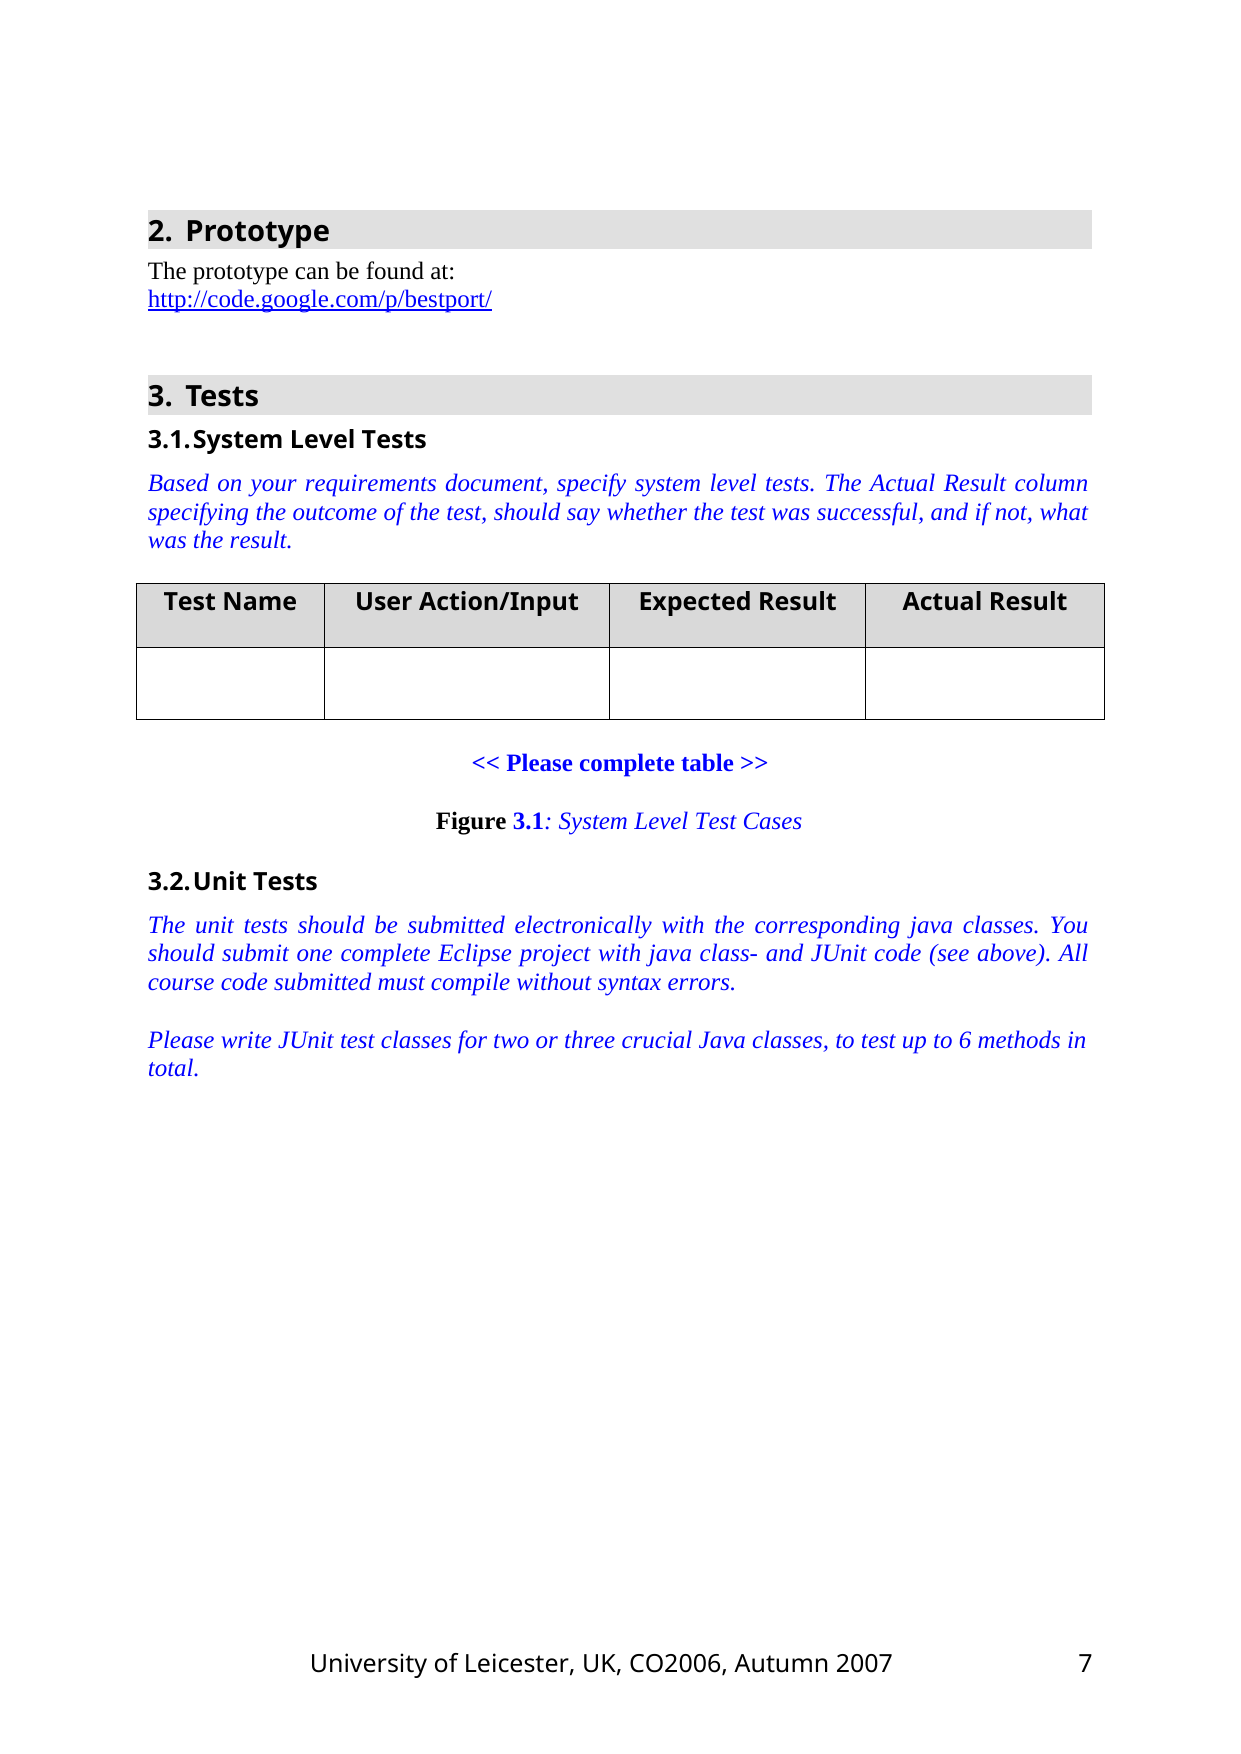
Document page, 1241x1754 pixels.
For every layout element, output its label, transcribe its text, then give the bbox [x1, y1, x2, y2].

subtitle Tests [148, 375, 1092, 415]
text << Please complete table >> [148, 748, 1092, 777]
table_header Expected Result [610, 584, 865, 647]
table_cell [866, 648, 1104, 718]
text Based on your requirements document, specify system level tests. The Actual Result column specifying the outcome of the test, should say whether the test was successful, and if not, what was the result. [148, 468, 1092, 554]
table_header User Action/Input [325, 584, 609, 647]
text http://code.google.com/p/bestport/ [148, 284, 1092, 313]
subtitle System Level Tests [148, 421, 1092, 455]
table_header Test Name [137, 584, 324, 647]
text The prototype can be found at: [148, 256, 1092, 284]
text Please write JUnit test classes for two or three crucial Java classes, to test up to 6 methods in total. [148, 1025, 1092, 1082]
table_cell [610, 648, 865, 718]
text Figure 3.1: System Level Test Cases [148, 806, 1092, 834]
subtitle Prototype [148, 210, 1092, 249]
table_header Actual Result [866, 584, 1104, 647]
subtitle Unit Tests [148, 863, 1092, 897]
text The unit tests should be submitted electronically with the corresponding java classes. You should submit one complete Eclipse project with java class- and JUnit code (see above). All course code submitted must compile without syntax errors. [148, 910, 1092, 996]
table_cell [137, 648, 324, 718]
table_cell [325, 648, 609, 718]
